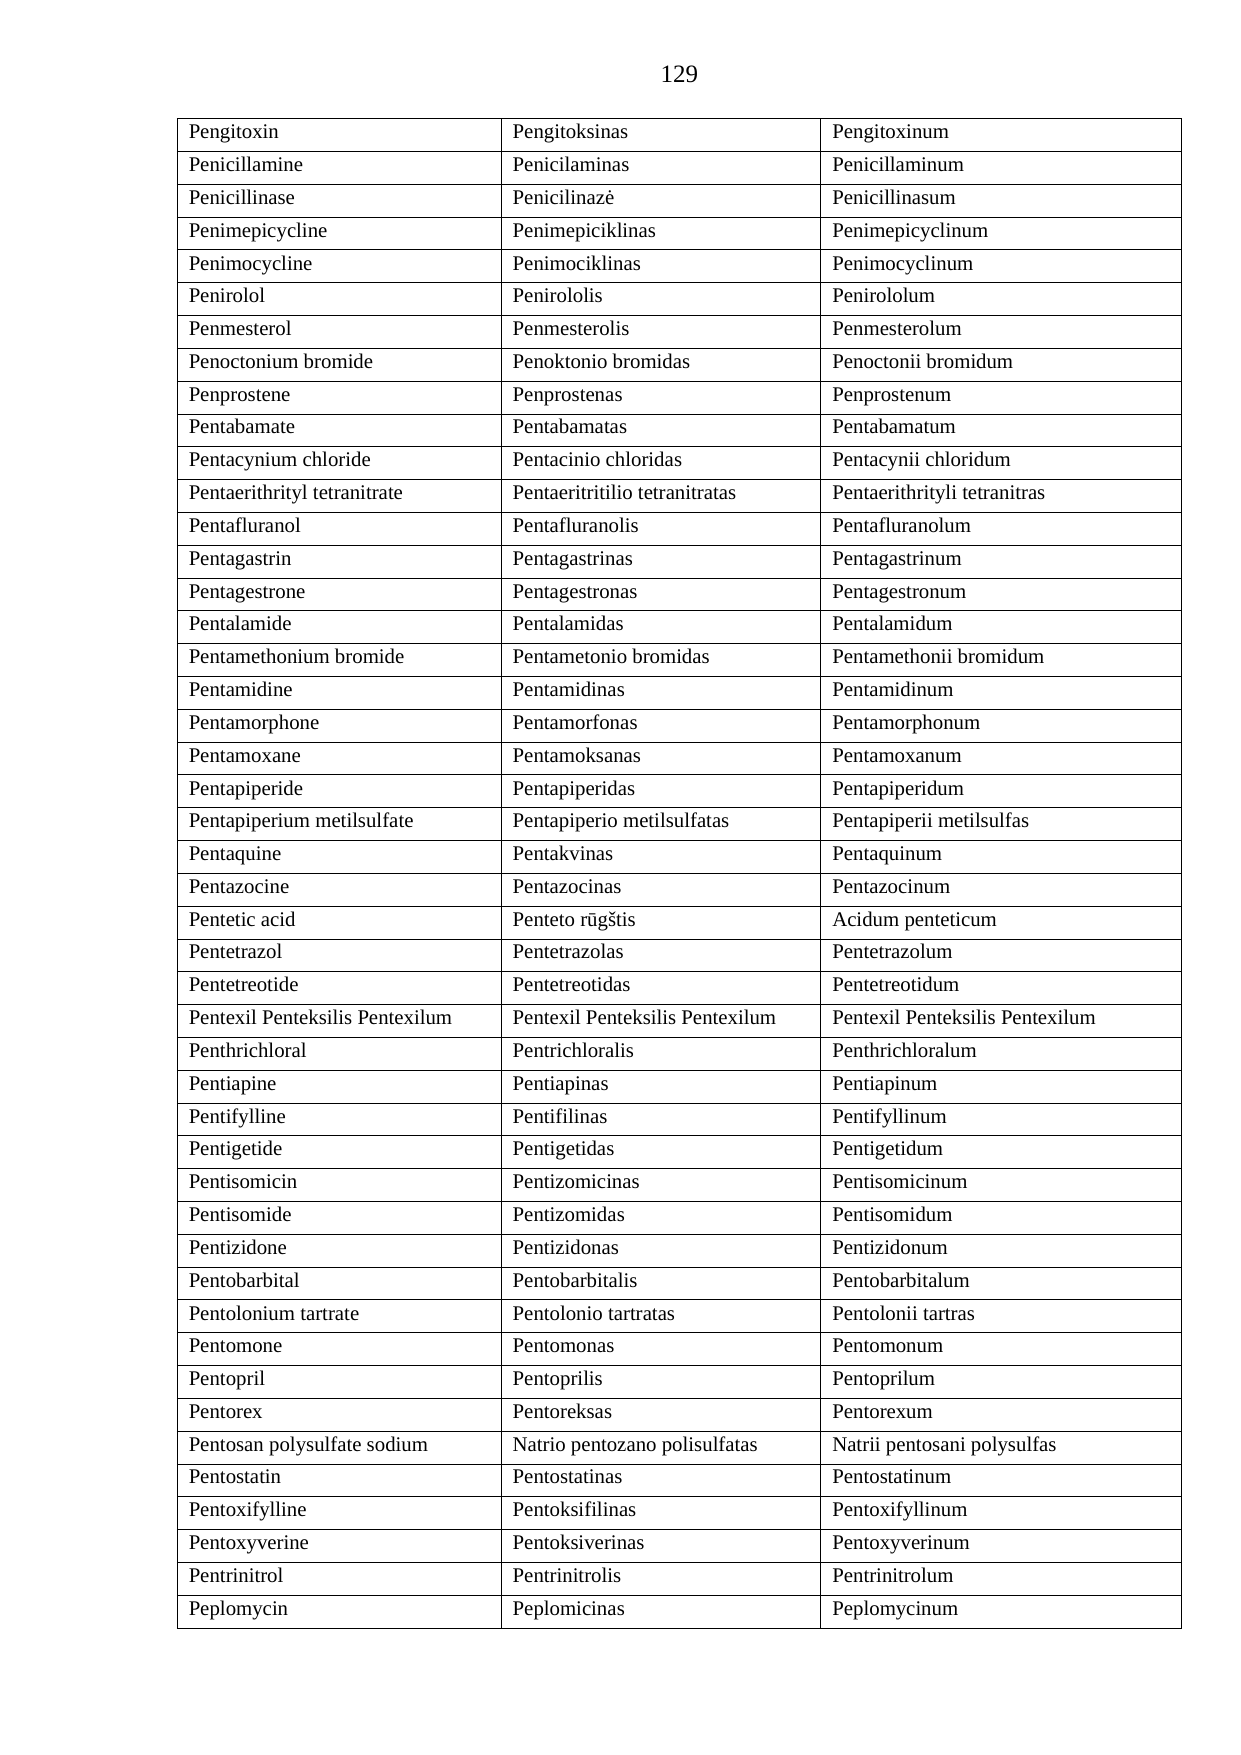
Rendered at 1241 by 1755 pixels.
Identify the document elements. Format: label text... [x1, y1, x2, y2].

table_cell Pentoprilis [502, 1366, 820, 1398]
table_cell Pentagastrin [178, 546, 501, 577]
table_cell Pentizidone [178, 1235, 501, 1267]
table_cell Pentolonium tartrate [178, 1300, 501, 1332]
table_cell Pentiapinas [502, 1071, 820, 1102]
table_cell Pentrichloralis [502, 1038, 820, 1070]
table_cell Pentagestrone [178, 579, 501, 610]
table_cell Pentacinio chloridas [502, 447, 820, 479]
table_cell Peplomycin [178, 1596, 501, 1627]
table_cell Penmesterolis [502, 316, 820, 348]
table_cell Penicilaminas [502, 152, 820, 184]
table_cell Pentaerithrityli tetranitras [821, 480, 1181, 512]
table_cell Pentabamatum [821, 415, 1181, 446]
table_cell Pentoxifylline [178, 1497, 501, 1529]
table_cell Pentexil Penteksilis Pentexilum [502, 1005, 820, 1037]
table_cell Pentamidinas [502, 677, 820, 709]
table_cell Pentacynium chloride [178, 447, 501, 479]
table_cell Pentagestronas [502, 579, 820, 610]
table_cell Penirolol [178, 283, 501, 315]
table_cell Pentamoxanum [821, 743, 1181, 774]
table_cell Pentazocine [178, 874, 501, 906]
table_cell Pentobarbitalum [821, 1268, 1181, 1299]
table_cell Pentifyllinum [821, 1104, 1181, 1135]
table_cell Pentabamatas [502, 415, 820, 446]
table_cell Pentomone [178, 1333, 501, 1365]
table_cell Pentafluranolis [502, 513, 820, 545]
table_cell Penprostenas [502, 382, 820, 413]
table_cell Penthrichloral [178, 1038, 501, 1070]
table_cell Pentolonio tartratas [502, 1300, 820, 1332]
table_cell Penmesterol [178, 316, 501, 348]
table_cell Penprostene [178, 382, 501, 413]
table_cell Pentoksifilinas [502, 1497, 820, 1529]
table_cell Penicilinazė [502, 185, 820, 217]
table_cell Pentiapinum [821, 1071, 1181, 1102]
table_cell Pentifilinas [502, 1104, 820, 1135]
table_cell Pentomonum [821, 1333, 1181, 1365]
table_cell Pentopril [178, 1366, 501, 1398]
table_cell Pentigetidum [821, 1136, 1181, 1168]
table_cell Pentostatinas [502, 1465, 820, 1496]
table_cell Pentetrazolum [821, 940, 1181, 971]
table_cell Pentizomicinas [502, 1169, 820, 1201]
table_cell Penicillamine [178, 152, 501, 184]
table_cell Pentaquine [178, 841, 501, 873]
table_cell Pentamorfonas [502, 710, 820, 742]
table_cell Pentolonii tartras [821, 1300, 1181, 1332]
table_cell Pentamorphonum [821, 710, 1181, 742]
table_cell Penimocycline [178, 250, 501, 282]
table_cell Pentosan polysulfate sodium [178, 1432, 501, 1463]
table_cell Pengitoxin [178, 119, 501, 151]
table_cell Pentisomicinum [821, 1169, 1181, 1201]
table_cell Pentetic acid [178, 907, 501, 938]
table_cell Penmesterolum [821, 316, 1181, 348]
table_cell Pentazocinas [502, 874, 820, 906]
table_cell Pentoprilum [821, 1366, 1181, 1398]
table_cell Pentalamidum [821, 611, 1181, 643]
table_cell Pentamethonium bromide [178, 644, 501, 676]
table_cell Penprostenum [821, 382, 1181, 413]
table_cell Pentrinitrolum [821, 1563, 1181, 1595]
table_cell Pentapiperide [178, 775, 501, 807]
table_cell Pentizidonum [821, 1235, 1181, 1267]
table_cell Pentaquinum [821, 841, 1181, 873]
table_cell Pentetreotidas [502, 972, 820, 1004]
table_cell Penimepicycline [178, 218, 501, 249]
table_cell Pentoksiverinas [502, 1530, 820, 1562]
table_cell Pentabamate [178, 415, 501, 446]
table_cell Pentobarbital [178, 1268, 501, 1299]
table_cell Pentalamide [178, 611, 501, 643]
table_cell Pentizomidas [502, 1202, 820, 1234]
table_cell Pentoxyverine [178, 1530, 501, 1562]
table_cell Pentapiperidum [821, 775, 1181, 807]
table_cell Pentetreotide [178, 972, 501, 1004]
table_cell Pentagastrinum [821, 546, 1181, 577]
table_cell Pentapiperio metilsulfatas [502, 808, 820, 840]
table_cell Pentiapine [178, 1071, 501, 1102]
table_cell Pentisomicin [178, 1169, 501, 1201]
table_cell Pentafluranol [178, 513, 501, 545]
table_cell Pentaeritritilio tetranitratas [502, 480, 820, 512]
table_cell Penoktonio bromidas [502, 349, 820, 381]
table_cell Pentakvinas [502, 841, 820, 873]
table_cell Pentagastrinas [502, 546, 820, 577]
table_cell Penimociklinas [502, 250, 820, 282]
table_cell Pentoreksas [502, 1399, 820, 1431]
table_cell Pentamethonii bromidum [821, 644, 1181, 676]
table_cell Penicillaminum [821, 152, 1181, 184]
table_cell Pentapiperii metilsulfas [821, 808, 1181, 840]
table_cell Pentomonas [502, 1333, 820, 1365]
table_cell Penthrichloralum [821, 1038, 1181, 1070]
table_cell Pentifylline [178, 1104, 501, 1135]
table_cell Pentagestronum [821, 579, 1181, 610]
table_cell Pentapiperidas [502, 775, 820, 807]
table_cell Penirololum [821, 283, 1181, 315]
table_cell Pentetreotidum [821, 972, 1181, 1004]
table_cell Pentetrazolas [502, 940, 820, 971]
table_cell Pentrinitrol [178, 1563, 501, 1595]
table_cell Pentexil Penteksilis Pentexilum [178, 1005, 501, 1037]
table_cell Pengitoxinum [821, 119, 1181, 151]
table_cell Penicillinasum [821, 185, 1181, 217]
table_cell Pentizidonas [502, 1235, 820, 1267]
table_cell Pentostatin [178, 1465, 501, 1496]
table_cell Peplomicinas [502, 1596, 820, 1627]
table_cell Pentamidinum [821, 677, 1181, 709]
table_cell Pentazocinum [821, 874, 1181, 906]
table_cell Pengitoksinas [502, 119, 820, 151]
table_cell Pentigetide [178, 1136, 501, 1168]
table_cell Pentoxyverinum [821, 1530, 1181, 1562]
table_cell Pentoxifyllinum [821, 1497, 1181, 1529]
table_cell Penoctonium bromide [178, 349, 501, 381]
table_cell Penimepiciklinas [502, 218, 820, 249]
table_cell Pentaerithrityl tetranitrate [178, 480, 501, 512]
table_cell Acidum penteticum [821, 907, 1181, 938]
table_cell Penimepicyclinum [821, 218, 1181, 249]
table_cell Natrii pentosani polysulfas [821, 1432, 1181, 1463]
table_cell Pentapiperium metilsulfate [178, 808, 501, 840]
table_cell Pentamorphone [178, 710, 501, 742]
table_cell Penteto rūgštis [502, 907, 820, 938]
table_cell Pentobarbitalis [502, 1268, 820, 1299]
table_cell Pentetrazol [178, 940, 501, 971]
table_cell Pentamoxane [178, 743, 501, 774]
table_cell Pentafluranolum [821, 513, 1181, 545]
table_cell Pentacynii chloridum [821, 447, 1181, 479]
table_cell Peplomycinum [821, 1596, 1181, 1627]
table_cell Pentorex [178, 1399, 501, 1431]
table_cell Pentigetidas [502, 1136, 820, 1168]
table_cell Penirololis [502, 283, 820, 315]
table_cell Penoctonii bromidum [821, 349, 1181, 381]
table_cell Pentalamidas [502, 611, 820, 643]
table_cell Pentametonio bromidas [502, 644, 820, 676]
table_cell Pentorexum [821, 1399, 1181, 1431]
table_cell Natrio pentozano polisulfatas [502, 1432, 820, 1463]
table_cell Penicillinase [178, 185, 501, 217]
table_cell Pentisomidum [821, 1202, 1181, 1234]
table_cell Pentamidine [178, 677, 501, 709]
table_cell Pentexil Penteksilis Pentexilum [821, 1005, 1181, 1037]
table_cell Pentamoksanas [502, 743, 820, 774]
table_cell Pentrinitrolis [502, 1563, 820, 1595]
table_cell Pentostatinum [821, 1465, 1181, 1496]
table_cell Penimocyclinum [821, 250, 1181, 282]
table_cell Pentisomide [178, 1202, 501, 1234]
